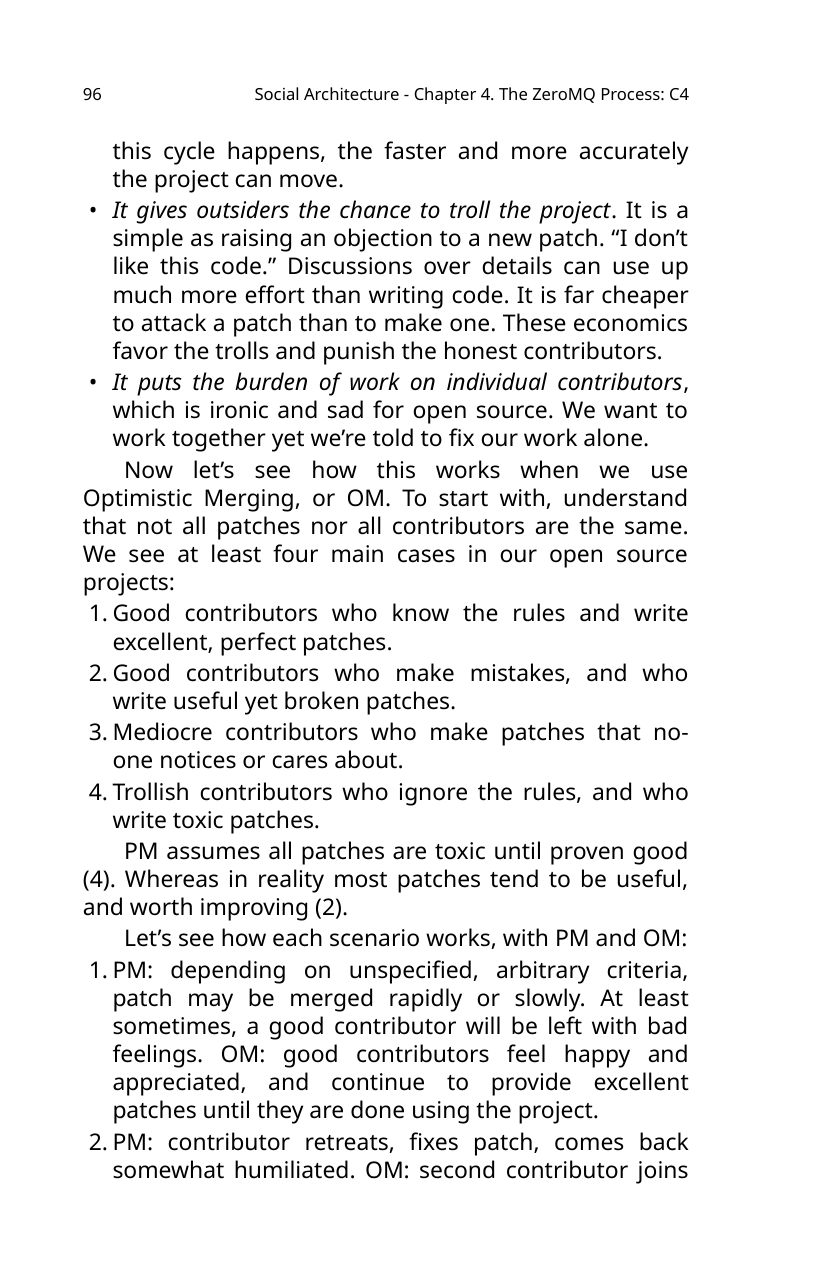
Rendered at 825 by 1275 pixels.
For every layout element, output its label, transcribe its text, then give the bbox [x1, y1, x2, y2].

list PM: depending on unspecified, arbitrary criteria, patch may be merged rapidly or slowly. At least sometimes, a good contributor will be left with bad feelings. OM: good contributors feel happy and appreciated, and continue to provide excellent patches until they are done using the project. [88, 954, 689, 1126]
text PM assumes all patches are toxic until proven good (4). Whereas in reality most patches tend to be useful, and worth improving (2). [83, 835, 689, 922]
list Mediocre contributors who make patches that no-one notices or cares about. [88, 716, 689, 776]
list Good contributors who make mistakes, and who write useful yet broken patches. [88, 657, 689, 716]
list It puts the burden of work on individual contributors, which is ironic and sad for open source. We want to work together yet we’re told to fix our work alone. [88, 366, 689, 454]
text Now let’s see how this works when we use Optimistic Merging, or OM. To start with, understand that not all patches nor all contributors are the same. We see at least four main cases in our open source projects: [83, 454, 689, 597]
list It gives outsiders the chance to troll the project. It is a simple as raising an objection to a new patch. “I don’t like this code.” Discussions over details can use up much more effort than writing code. It is far cheaper to attack a patch than to make one. These economics favor the trolls and punish the honest contributors. [88, 194, 689, 366]
text Let’s see how each scenario works, with PM and OM: [83, 922, 689, 954]
list PM: contributor retreats, fixes patch, comes back somewhat humiliated. OM: second contributor joins [88, 1126, 689, 1185]
list Good contributors who know the rules and write excellent, perfect patches. [88, 597, 689, 657]
list Trollish contributors who ignore the rules, and who write toxic patches. [88, 776, 689, 835]
list this cycle happens, the faster and more accurately the project can move. [88, 135, 689, 194]
